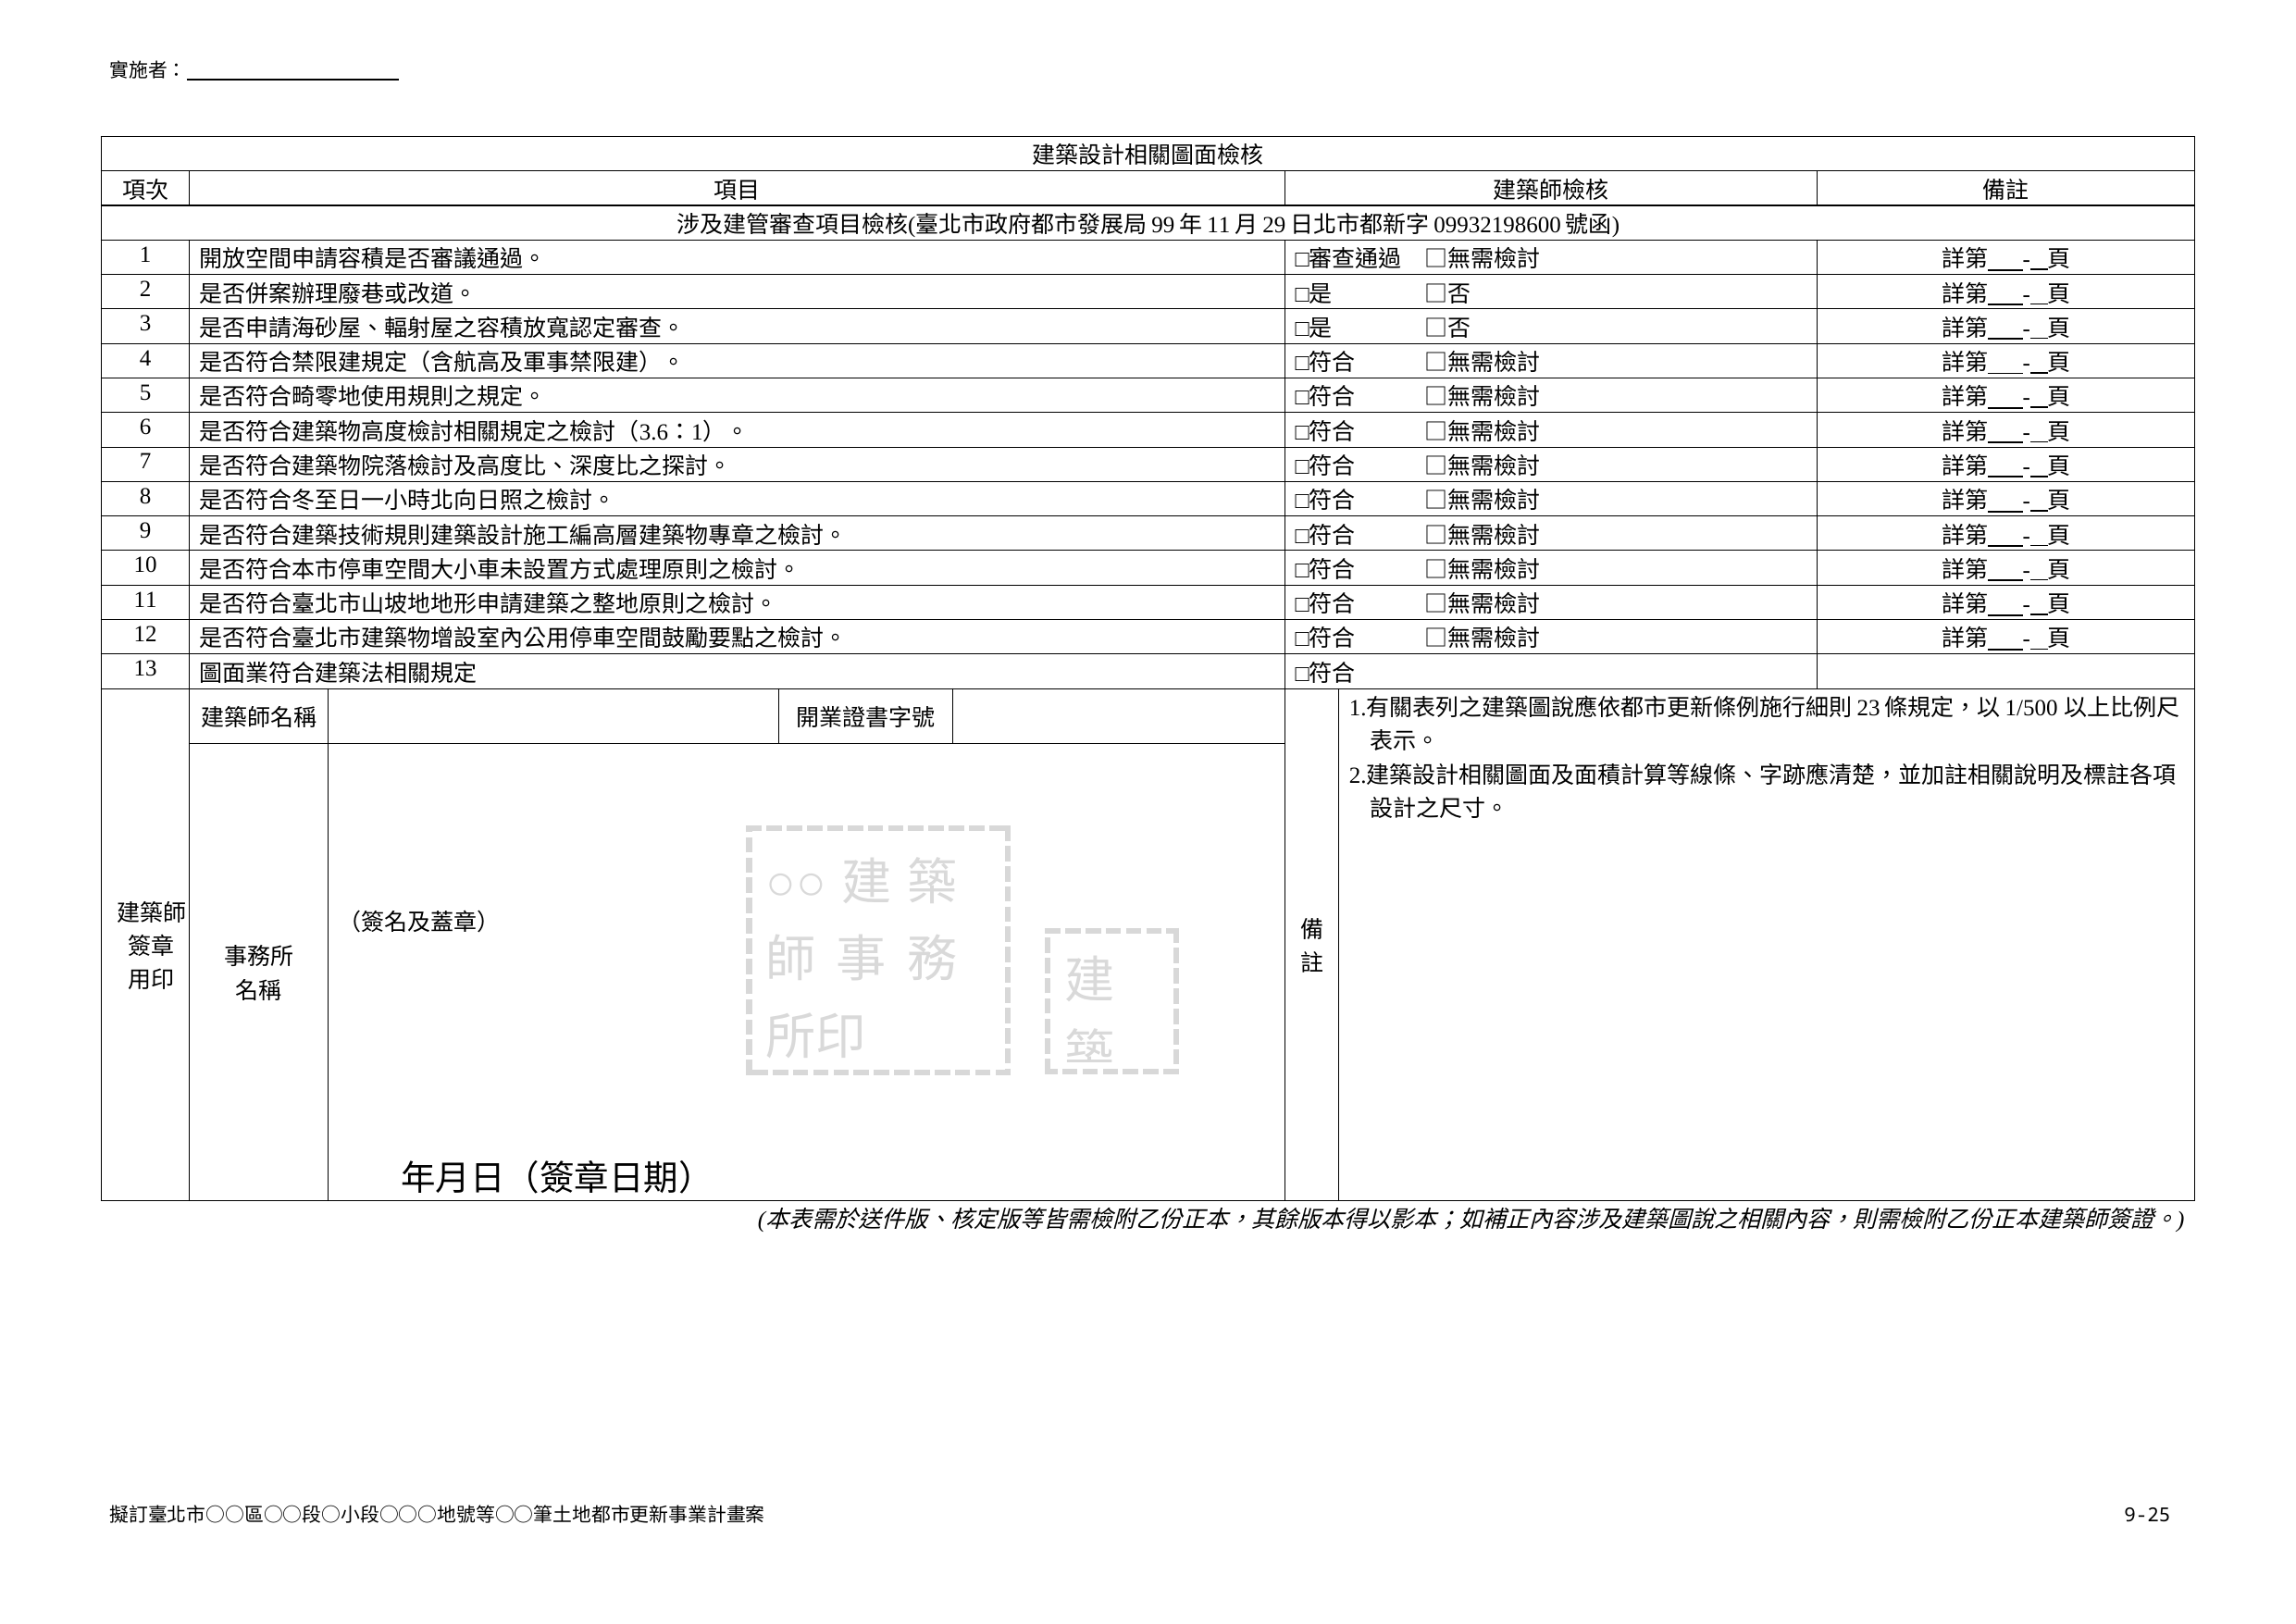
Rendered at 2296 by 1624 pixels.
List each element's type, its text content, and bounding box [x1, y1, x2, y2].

table_cell 詳第 - 頁 [1818, 551, 2194, 585]
table_header 建築設計相關圖面檢核 [102, 137, 2194, 170]
table_cell [329, 689, 778, 743]
table_cell 11 [102, 586, 189, 619]
table_cell 9 [102, 516, 189, 550]
table_cell 備 註 [1285, 689, 1338, 1200]
table_cell 是否符合臺北市山坡地地形申請建築之整地原則之檢討。 [190, 586, 1285, 619]
table_cell （簽名及蓋章） 年月日（簽章日期） [329, 744, 1285, 1200]
table_cell 是否符合臺北市建築物增設室內公用停車空間鼓勵要點之檢討。 [190, 620, 1285, 653]
table_cell 是否申請海砂屋、輻射屋之容積放寬認定審查。 [190, 309, 1285, 343]
table_cell 是否符合畸零地使用規則之規定。 [190, 378, 1285, 412]
table_cell 13 [102, 654, 189, 688]
text (本表需於送件版、核定版等皆需檢附乙份正本，其餘版本得以影本；如補正內容涉及建築圖說之相關內容，則需檢附乙份正本建築師簽證。) [109, 1201, 2186, 1234]
table_cell 開業證書字號 [779, 689, 952, 743]
table_cell 1.有關表列之建築圖說應依都市更新條例施行細則23條規定，以1/500 以上比例尺表示。 2.建築設計相關圖面及面積計算等線條、字跡應清楚，並加註相關說明及標註各項設計之尺寸。 [1339, 689, 2194, 1200]
table_cell 詳第 - 頁 [1818, 448, 2194, 481]
table_cell 備註 [1818, 171, 2194, 205]
table_cell 是否符合建築物高度檢討相關規定之檢討（3.6：1）。 [190, 413, 1285, 446]
table_cell 5 [102, 378, 189, 412]
table_cell 是否併案辦理廢巷或改道。 [190, 275, 1285, 308]
table_cell 項目 [190, 171, 1285, 205]
table_cell □是 □否 [1285, 275, 1817, 308]
table_cell □是 □否 [1285, 309, 1817, 343]
table_cell □符合 [1285, 654, 1817, 688]
table_cell 涉及建管審查項目檢核(臺北市政府都市發展局99年11月29日北市都新字09932198600號函) [102, 206, 2194, 240]
table_cell 8 [102, 482, 189, 515]
table_cell 項次 [102, 171, 189, 205]
table_cell 12 [102, 620, 189, 653]
table_cell 2 [102, 275, 189, 308]
table_cell □審查通過 □無需檢討 [1285, 241, 1817, 274]
table_cell □符合 □無需檢討 [1285, 551, 1817, 585]
table_cell 1 [102, 241, 189, 274]
table_cell 建築師檢核 [1285, 171, 1817, 205]
table_cell 開放空間申請容積是否審議通過。 [190, 241, 1285, 274]
table_cell 詳第 - 頁 [1818, 413, 2194, 446]
table_cell □符合 □無需檢討 [1285, 620, 1817, 653]
table_cell 詳第 - 頁 [1818, 586, 2194, 619]
table_cell □符合 □無需檢討 [1285, 482, 1817, 515]
table_cell □符合 □無需檢討 [1285, 516, 1817, 550]
table_cell 事務所 名稱 [190, 744, 328, 1200]
table_cell 是否符合本市停車空間大小車未設置方式處理原則之檢討。 [190, 551, 1285, 585]
table_cell 詳第 - 頁 [1818, 309, 2194, 343]
table_cell 詳第 - 頁 [1818, 241, 2194, 274]
table_cell [953, 689, 1285, 743]
table_cell 4 [102, 344, 189, 378]
table_cell 詳第 - 頁 [1818, 378, 2194, 412]
table_cell 6 [102, 413, 189, 446]
table_cell □符合 □無需檢討 [1285, 586, 1817, 619]
table_cell 詳第 - 頁 [1818, 344, 2194, 378]
table_cell 3 [102, 309, 189, 343]
table_cell 10 [102, 551, 189, 585]
table_cell 圖面業符合建築法相關規定 [190, 654, 1285, 688]
table_cell 是否符合禁限建規定（含航高及軍事禁限建）。 [190, 344, 1285, 378]
table_cell 7 [102, 448, 189, 481]
table_cell □符合 □無需檢討 [1285, 413, 1817, 446]
table_cell 詳第 - 頁 [1818, 275, 2194, 308]
table_cell 詳第 - 頁 [1818, 516, 2194, 550]
table_cell □符合 □無需檢討 [1285, 344, 1817, 378]
table_cell 是否符合冬至日一小時北向日照之檢討。 [190, 482, 1285, 515]
table_cell 詳第 - 頁 [1818, 482, 2194, 515]
table_cell □符合 □無需檢討 [1285, 378, 1817, 412]
table_cell 建築師簽章 用印 [102, 689, 189, 1200]
table_cell 是否符合建築物院落檢討及高度比、深度比之探討。 [190, 448, 1285, 481]
table_cell [1818, 654, 2194, 688]
table_cell 是否符合建築技術規則建築設計施工編高層建築物專章之檢討。 [190, 516, 1285, 550]
table_cell 詳第 - 頁 [1818, 620, 2194, 653]
table_cell 建築師名稱 [190, 689, 328, 743]
table_cell □符合 □無需檢討 [1285, 448, 1817, 481]
